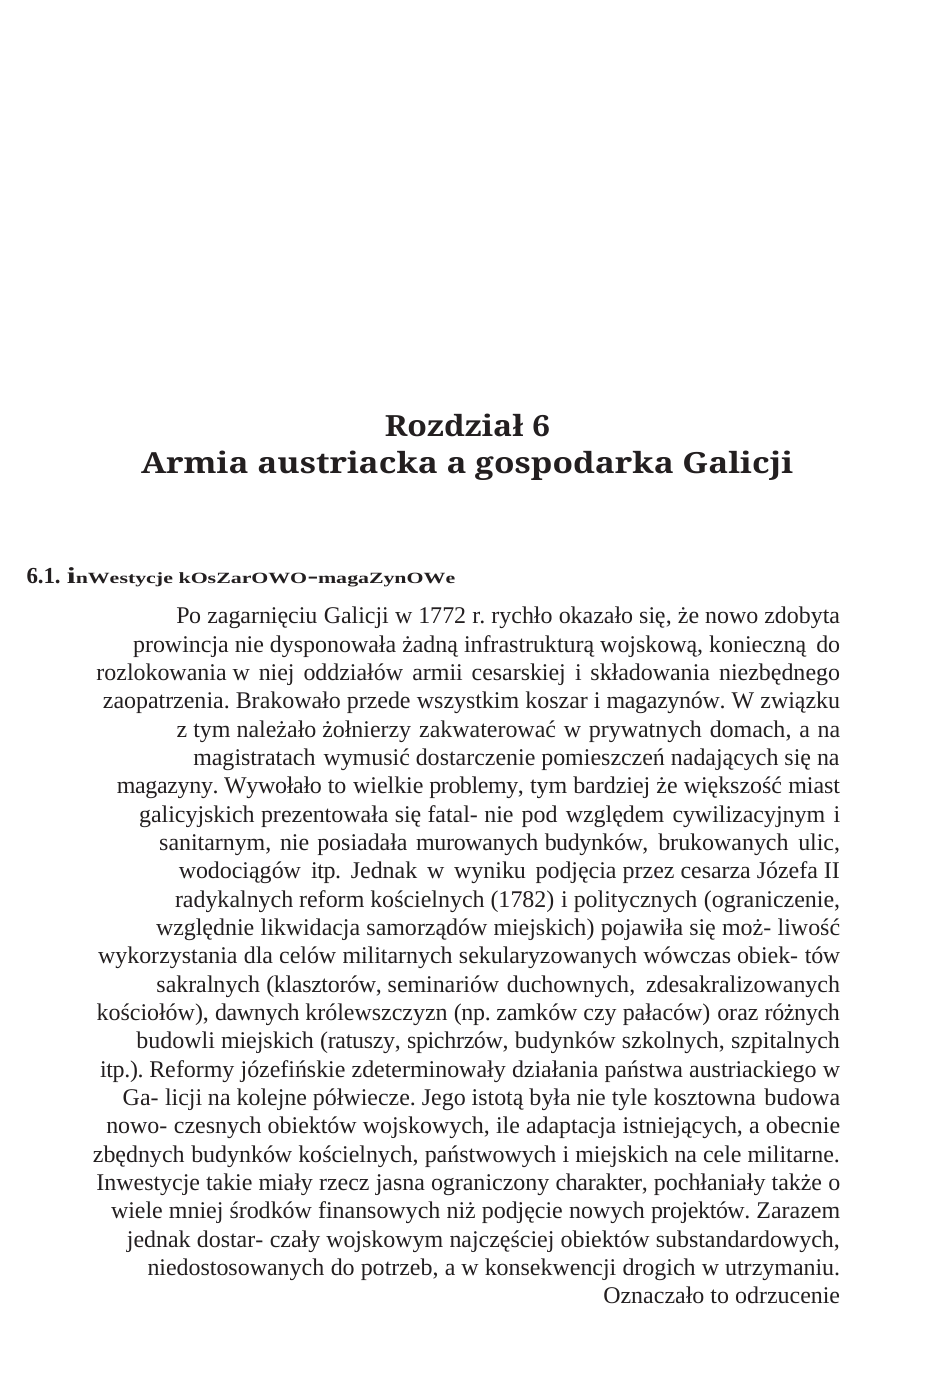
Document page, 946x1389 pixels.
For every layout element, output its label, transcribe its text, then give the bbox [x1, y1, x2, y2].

text Po zagarnięciu Galicji w 1772 r. rychło okazało się, że nowo zdobyta prowincja nie dysponowała żadną infrastrukturą wojskową, konieczną do rozlokowania w niej oddziałów armii cesarskiej i składowania niezbędnego zaopatrzenia. Brakowało przede wszystkim koszar i magazynów. W związku z tym należało żołnierzy zakwaterować w prywatnych domach, a na magistratach wymusić dostarczenie pomieszczeń nadających się na magazyny. Wywołało to wielkie problemy, tym bardziej że większość miast galicyjskich prezentowała się fatal- nie pod względem cywilizacyjnym i sanitarnym, nie posiadała murowanych budynków, brukowanych ulic, wodociągów itp. Jednak w wyniku podjęcia przez cesarza Józefa II radykalnych reform kościelnych (1782) i politycznych (ograniczenie, względnie likwidacja samorządów miejskich) pojawiła się moż- liwość wykorzystania dla celów militarnych sekularyzowanych wówczas obiek- tów sakralnych (klasztorów, seminariów duchownych, zdesakralizowanych kościołów), dawnych królewszczyzn (np. zamków czy pałaców) oraz różnych budowli miejskich (ratuszy, spichrzów, budynków szkolnych, szpitalnych itp.). Reformy józefińskie zdeterminowały działania państwa austriackiego w Ga- licji na kolejne półwiecze. Jego istotą była nie tyle kosztowna budowa nowo- czesnych obiektów wojskowych, ile adaptacja istniejących, a obecnie zbędnych budynków kościelnych, państwowych i miejskich na cele militarne. Inwestycje takie miały rzecz jasna ograniczony charakter, pochłaniały także o wiele mniej środków finansowych niż podjęcie nowych projektów. Zarazem jednak dostar- czały wojskowym najczęściej obiektów substandardowych, niedostosowanych do potrzeb, a w konsekwencji drogich w utrzymaniu. Oznaczało to odrzucenie [92, 601, 840, 1309]
list inWestycje kOsZarOWO-magaZynOWe [26, 562, 879, 588]
text Armia austriacka a gospodarka Galicji [78, 444, 857, 481]
subtitle Rozdział 6 [78, 407, 857, 444]
